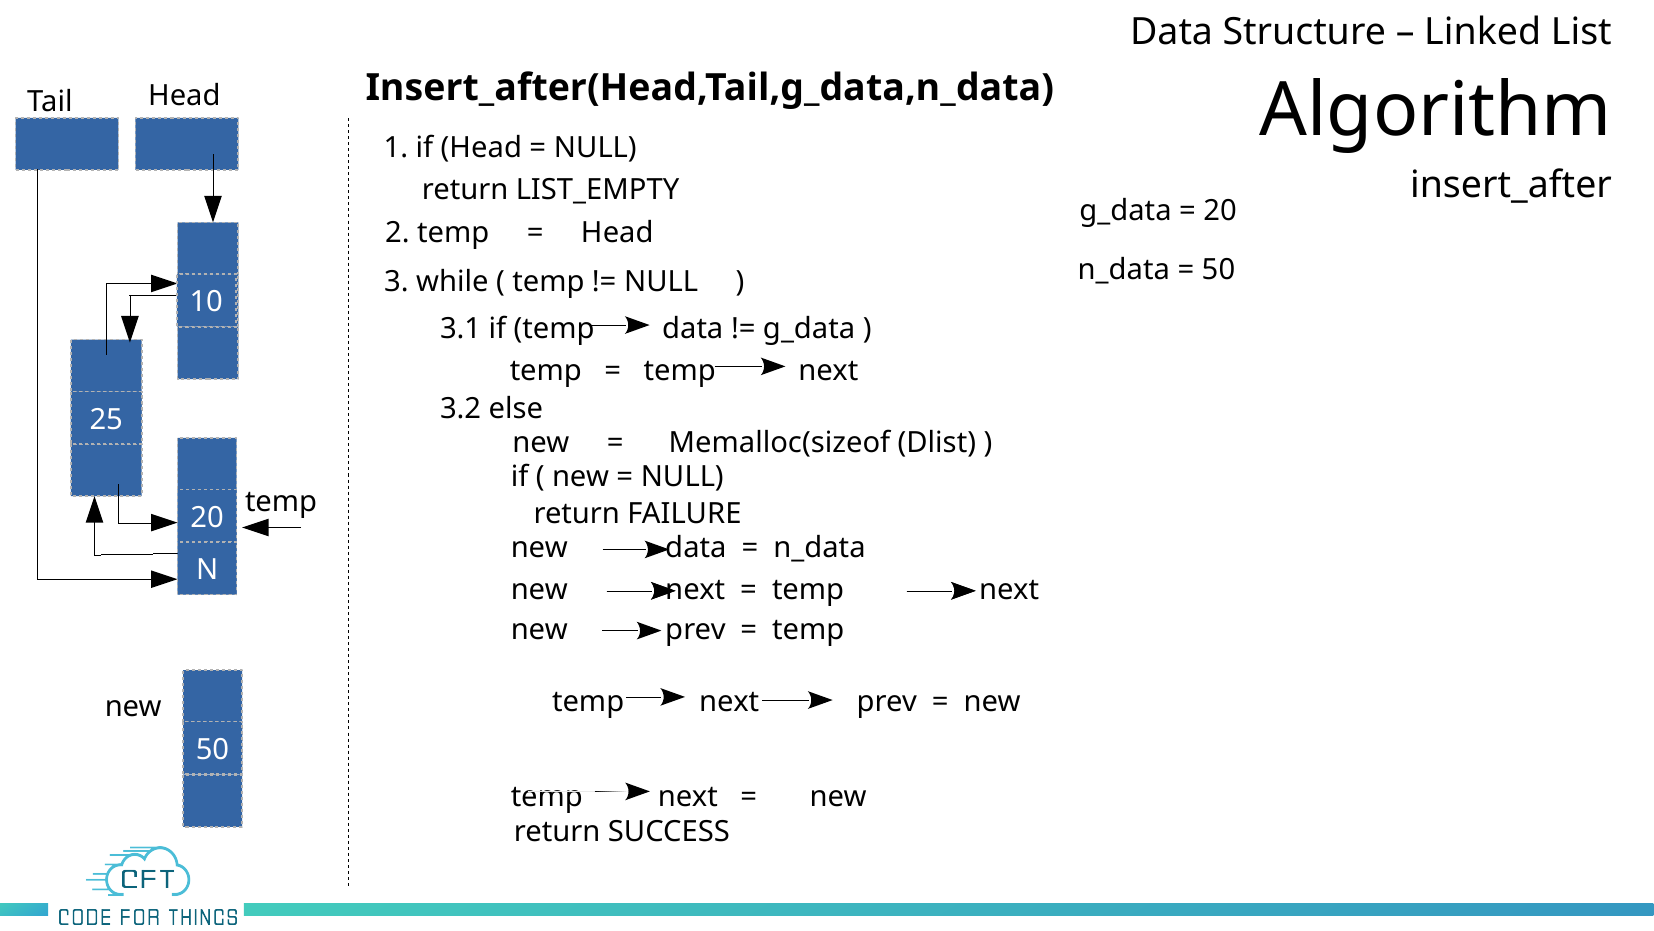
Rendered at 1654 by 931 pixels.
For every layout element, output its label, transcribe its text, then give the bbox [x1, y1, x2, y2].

text_box [135, 122, 239, 170]
text_box 10 [176, 274, 236, 327]
text_box g_data = 20 [1064, 182, 1323, 241]
text_box new prev = temp [496, 616, 1052, 656]
text_box 2. temp = Head [370, 204, 749, 259]
text_box Tail [12, 72, 123, 128]
text_box new [90, 677, 201, 733]
text_box new = Memalloc(sizeof (Dlist) ) [490, 413, 1235, 473]
text_box N [177, 541, 237, 595]
text_box 50 [183, 721, 243, 775]
text_box return FAILURE [518, 484, 804, 518]
text_box [15, 128, 119, 170]
text_box if ( new = NULL) [496, 473, 818, 503]
text_box 3. while ( temp != NULL ) [354, 252, 886, 308]
text_box temp [237, 472, 337, 528]
text_box temp next prev = new [537, 673, 1235, 728]
title Data Structure – Linked List Algorithm insert_after [1093, 0, 1613, 216]
text_box 3.2 else [425, 380, 603, 438]
text_box return LIST_EMPTY [407, 171, 782, 216]
text_box new data = n_data [496, 518, 1016, 561]
text_box temp = temp next [472, 355, 1004, 396]
text_box 25 [70, 391, 142, 445]
text_box n_data = 50 [1062, 241, 1335, 296]
text_box [177, 222, 239, 380]
text_box 20 [177, 489, 237, 541]
text_box [183, 775, 243, 827]
text_box temp next = new [496, 767, 1004, 852]
text_box 3.1 if (temp data != g_data ) [425, 300, 1028, 355]
text_box new next = temp next [496, 561, 1312, 616]
text_box Head [133, 67, 245, 122]
picture [59, 846, 237, 925]
text_box [177, 437, 237, 489]
text_box Insert_after(Head,Tail,g_data,n_data) [350, 53, 1182, 171]
text_box [183, 670, 243, 721]
text_box [70, 445, 142, 497]
text_box [70, 339, 142, 391]
text_box return SUCCESS [484, 803, 804, 861]
